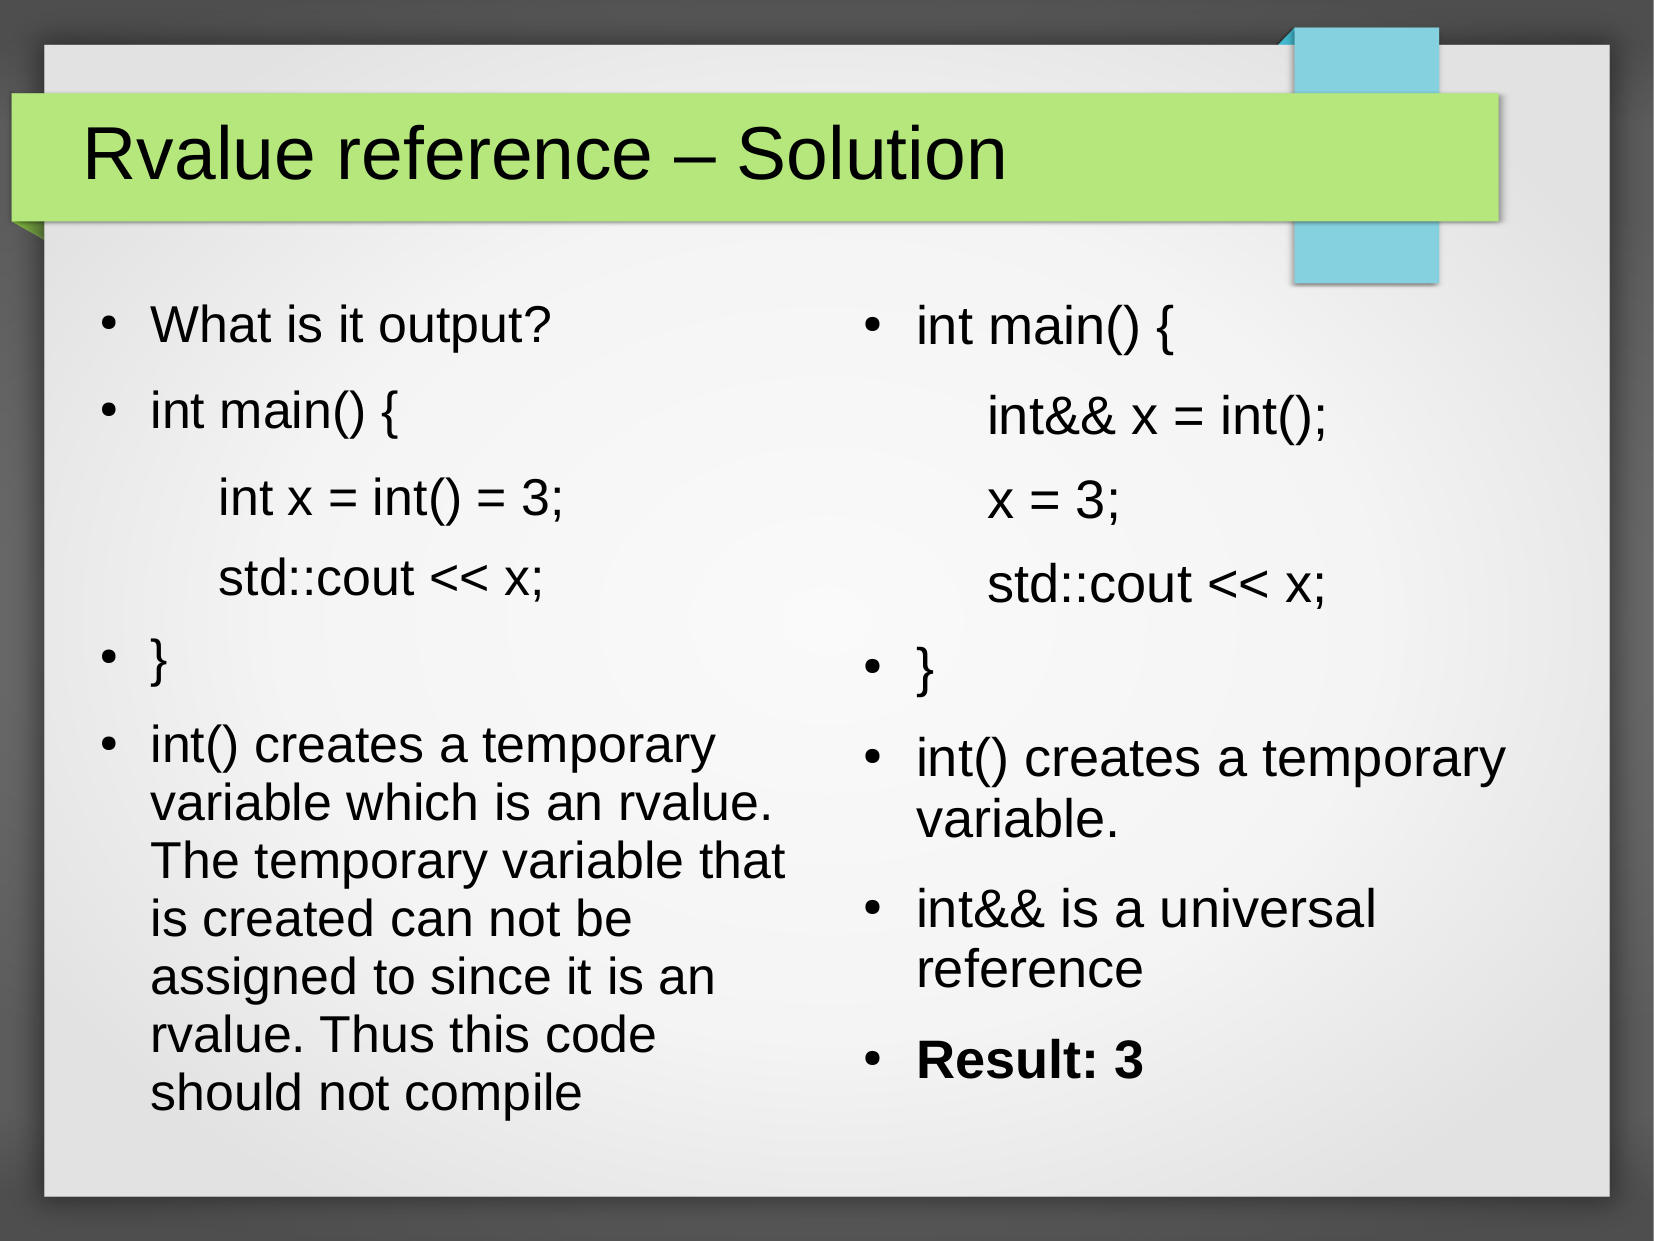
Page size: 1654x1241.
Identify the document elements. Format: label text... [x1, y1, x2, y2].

picture [0, 0, 1654, 1241]
title Rvalue reference – Solution [82, 94, 1264, 213]
list int main() { int&& x = int(); x = 3; std::cout << x; } int() creates a temporary variable. int&& is a universal reference Result: 3 [845, 295, 1572, 1130]
list What is it output? int main() { int x = int() = 3; std::cout << x; } int() creates a temporary variable which is an rvalue. The temporary variable that is created can not be assigned to since it is an rvalue. Thus this code should not compile [82, 295, 809, 1130]
